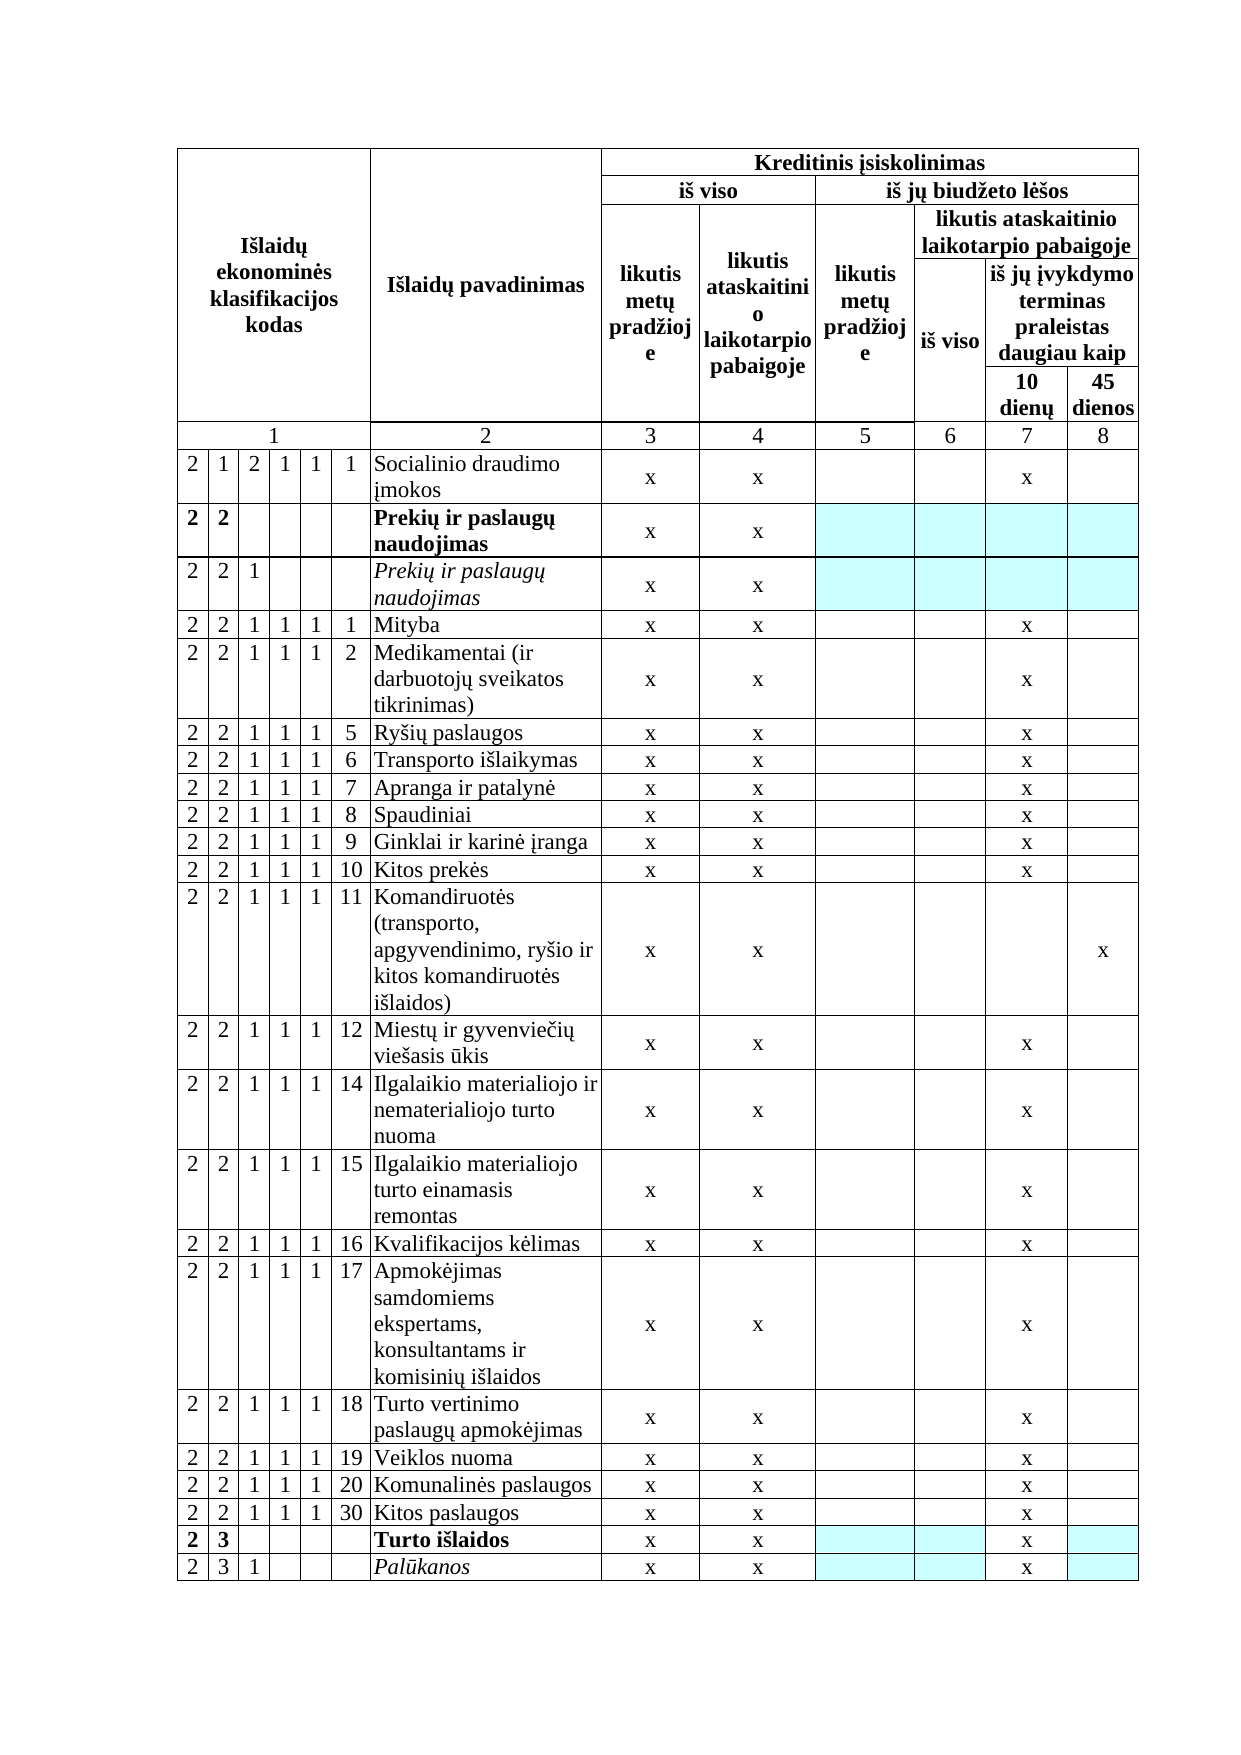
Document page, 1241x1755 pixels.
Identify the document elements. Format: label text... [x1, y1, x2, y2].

table_cell x [602, 774, 699, 800]
table_cell 1 [270, 1471, 300, 1498]
table_cell 1 [270, 801, 300, 827]
table_cell 2 [209, 746, 238, 772]
table_cell 2 [178, 558, 208, 610]
table_cell 2 [178, 883, 208, 1015]
table_cell 2 [209, 558, 238, 610]
table_cell 1 [270, 450, 300, 503]
table_cell x [602, 828, 699, 855]
table_cell [915, 1390, 985, 1443]
table_cell 6 [915, 422, 985, 449]
table_cell x [1068, 883, 1138, 1015]
table_cell 2 [209, 639, 238, 718]
table_cell x [986, 1230, 1067, 1256]
table_cell x [700, 1526, 815, 1552]
table_cell [915, 774, 985, 800]
table_cell Ginklai ir karinė įranga [371, 828, 601, 855]
table_cell x [700, 504, 815, 556]
table_cell 2 [209, 504, 238, 556]
table_cell 1 [301, 611, 331, 638]
table_cell [1068, 1499, 1138, 1525]
table_cell iš viso [915, 259, 985, 421]
table_cell [1068, 746, 1138, 772]
table_cell [332, 1526, 370, 1552]
table_cell 2 [178, 611, 208, 638]
table_cell [915, 1070, 985, 1149]
table_cell x [700, 801, 815, 827]
table_cell 2 [209, 1390, 238, 1443]
table_cell x [602, 1230, 699, 1256]
table_cell [915, 1150, 985, 1229]
table_cell Ryšių paslaugos [371, 719, 601, 745]
table_cell [816, 774, 914, 800]
table_cell [1068, 828, 1138, 855]
table_cell 1 [239, 856, 269, 882]
table_cell [915, 719, 985, 745]
table_cell 2 [209, 1471, 238, 1498]
table_cell 2 [178, 1257, 208, 1389]
table_cell Ilgalaikio materialiojo ir nematerialiojo turto nuoma [371, 1070, 601, 1149]
table_cell 11 [332, 883, 370, 1015]
table_cell 1 [239, 639, 269, 718]
table_cell 1 [301, 1230, 331, 1256]
table_cell 2 [209, 828, 238, 855]
table_cell 2 [178, 450, 208, 503]
table_cell 1 [270, 883, 300, 1015]
table_cell x [986, 1499, 1067, 1525]
table_cell x [700, 883, 815, 1015]
table_cell [816, 828, 914, 855]
table_cell [915, 1554, 985, 1580]
table_cell 2 [209, 1499, 238, 1525]
table_cell 2 [178, 1554, 208, 1580]
table_cell [816, 450, 914, 503]
table_cell x [986, 1471, 1067, 1498]
table_cell 1 [270, 1390, 300, 1443]
table_cell 7 [332, 774, 370, 800]
table_cell x [700, 639, 815, 718]
table_cell 16 [332, 1230, 370, 1256]
table_cell x [986, 801, 1067, 827]
table_cell [1068, 1016, 1138, 1069]
table_cell [816, 856, 914, 882]
table_cell 2 [209, 801, 238, 827]
table_cell [816, 639, 914, 718]
table_cell [816, 1499, 914, 1525]
table_cell 2 [178, 828, 208, 855]
table_cell 1 [270, 639, 300, 718]
table_cell [1068, 639, 1138, 718]
table_cell [816, 1230, 914, 1256]
table_cell [915, 1257, 985, 1389]
table_cell [301, 1554, 331, 1580]
table_cell 1 [239, 1390, 269, 1443]
table_cell [915, 1526, 985, 1552]
table_header Išlaidų ekonominės klasifikacijos kodas [178, 149, 370, 421]
table_cell [1068, 1070, 1138, 1149]
table_cell 2 [371, 423, 601, 449]
table_cell [1068, 801, 1138, 827]
table_cell Kitos paslaugos [371, 1499, 601, 1525]
table_cell 2 [178, 746, 208, 772]
table_cell Miestų ir gyvenviečių viešasis ūkis [371, 1016, 601, 1069]
table_cell 1 [239, 1444, 269, 1470]
table_cell x [602, 801, 699, 827]
table_cell [1068, 1230, 1138, 1256]
table_cell [1068, 856, 1138, 882]
table_cell 2 [178, 856, 208, 882]
table_cell 1 [270, 611, 300, 638]
table_cell x [700, 1257, 815, 1389]
table_cell [816, 558, 914, 610]
table_cell [270, 504, 300, 556]
table_cell 2 [178, 1471, 208, 1498]
table_cell [986, 883, 1067, 1015]
table_cell 2 [209, 719, 238, 745]
table_cell 1 [239, 1070, 269, 1149]
table_cell x [986, 719, 1067, 745]
table_cell [1068, 1444, 1138, 1470]
table_cell [816, 1526, 914, 1552]
table_cell 1 [270, 1016, 300, 1069]
table_cell 1 [239, 774, 269, 800]
table_cell 1 [239, 611, 269, 638]
table_cell [1068, 1471, 1138, 1498]
table_cell x [700, 856, 815, 882]
table_cell Kitos prekės [371, 856, 601, 882]
table_cell 2 [178, 639, 208, 718]
table_cell [301, 1526, 331, 1552]
table_cell x [986, 450, 1067, 503]
table_cell x [986, 1526, 1067, 1552]
table_cell x [700, 719, 815, 745]
table_cell 2 [209, 1016, 238, 1069]
table_cell x [602, 1526, 699, 1552]
table_cell 2 [209, 611, 238, 638]
table_cell 15 [332, 1150, 370, 1229]
table_cell [816, 1444, 914, 1470]
table_cell Turto išlaidos [371, 1526, 601, 1552]
table_cell 1 [239, 558, 269, 610]
table_cell 1 [270, 1499, 300, 1525]
table_cell [816, 1070, 914, 1149]
table_cell [915, 746, 985, 772]
table_cell [816, 1257, 914, 1389]
table_cell 18 [332, 1390, 370, 1443]
table_cell Transporto išlaikymas [371, 746, 601, 772]
table_cell 1 [301, 639, 331, 718]
table_cell 1 [270, 1150, 300, 1229]
table_cell 1 [301, 1390, 331, 1443]
table_cell [915, 611, 985, 638]
table_cell 1 [209, 450, 238, 503]
table_cell [1068, 504, 1138, 556]
table_cell [1068, 719, 1138, 745]
table_cell x [986, 1150, 1067, 1229]
table_cell 2 [239, 450, 269, 503]
table_cell 1 [239, 883, 269, 1015]
table_cell x [700, 558, 815, 610]
table_cell [915, 1444, 985, 1470]
table_cell 1 [301, 1499, 331, 1525]
table_cell [1068, 774, 1138, 800]
table_cell x [602, 1471, 699, 1498]
table_cell x [700, 828, 815, 855]
table_cell [816, 746, 914, 772]
table_cell 1 [301, 801, 331, 827]
table_cell [915, 828, 985, 855]
table_cell [816, 611, 914, 638]
table_cell Kvalifikacijos kėlimas [371, 1230, 601, 1256]
table_cell x [602, 504, 699, 556]
table_cell [915, 558, 985, 610]
table_cell 45 dienos [1068, 367, 1138, 421]
table_cell 1 [301, 719, 331, 745]
table_cell x [700, 1390, 815, 1443]
table_cell [915, 1230, 985, 1256]
table_cell x [700, 1016, 815, 1069]
table_cell 8 [1068, 422, 1138, 449]
table_cell 2 [178, 1499, 208, 1525]
table_cell [816, 1150, 914, 1229]
table_cell x [602, 1499, 699, 1525]
table_cell x [700, 1444, 815, 1470]
table_cell [915, 856, 985, 882]
table_cell x [700, 1499, 815, 1525]
table_cell 3 [209, 1554, 238, 1580]
table_cell 5 [816, 423, 914, 449]
table_cell 1 [301, 1257, 331, 1389]
table_cell Socialinio draudimo įmokos [371, 450, 601, 503]
table_cell Mityba [371, 611, 601, 638]
table_cell x [986, 856, 1067, 882]
table_cell 1 [239, 719, 269, 745]
table_cell likutis metų pradžioje [602, 205, 699, 421]
table_cell x [602, 1150, 699, 1229]
table_cell x [986, 1390, 1067, 1443]
table_cell likutis metų pradžioje [816, 205, 914, 421]
table_cell 1 [332, 611, 370, 638]
table_cell x [986, 1070, 1067, 1149]
table_cell [816, 1554, 914, 1580]
table_cell 8 [332, 801, 370, 827]
table_cell 2 [209, 774, 238, 800]
table_cell Veiklos nuoma [371, 1444, 601, 1470]
table_cell [332, 558, 370, 610]
table_cell likutis ataskaitinio laikotarpio pabaigoje [700, 205, 815, 421]
table_cell [270, 1554, 300, 1580]
table_cell x [602, 719, 699, 745]
table_cell 2 [178, 1016, 208, 1069]
table_cell 2 [178, 1390, 208, 1443]
table_cell x [986, 828, 1067, 855]
table_cell 1 [301, 1444, 331, 1470]
table_cell x [602, 558, 699, 610]
table_cell x [602, 450, 699, 503]
table_cell 2 [178, 719, 208, 745]
table_cell Prekių ir paslaugų naudojimas [371, 558, 601, 610]
table_cell 20 [332, 1471, 370, 1498]
table_cell 1 [270, 746, 300, 772]
table_header Kreditinis įsiskolinimas [602, 149, 1138, 175]
table_cell iš jų biudžeto lėšos [816, 176, 1138, 203]
table_cell 14 [332, 1070, 370, 1149]
table_cell [270, 558, 300, 610]
table_cell 2 [178, 1230, 208, 1256]
table_cell [301, 504, 331, 556]
table_cell 2 [209, 856, 238, 882]
table_cell [239, 504, 269, 556]
table_cell [816, 1016, 914, 1069]
table_cell x [986, 1554, 1067, 1580]
table_cell x [602, 1554, 699, 1580]
table_cell Spaudiniai [371, 801, 601, 827]
table_cell x [602, 1444, 699, 1470]
table_cell [915, 1499, 985, 1525]
table_cell Medikamentai (ir darbuotojų sveikatos tikrinimas) [371, 639, 601, 718]
table_cell 2 [178, 504, 208, 556]
table_cell Turto vertinimo paslaugų apmokėjimas [371, 1390, 601, 1443]
table_cell 1 [301, 1150, 331, 1229]
table_cell 3 [209, 1526, 238, 1552]
table_cell x [700, 450, 815, 503]
table_cell x [602, 883, 699, 1015]
table_cell iš viso [602, 176, 815, 203]
table_cell x [986, 1444, 1067, 1470]
table_cell [1068, 1390, 1138, 1443]
table_cell x [602, 1016, 699, 1069]
table_cell x [602, 639, 699, 718]
table_cell [1068, 1257, 1138, 1389]
table_cell 1 [239, 1471, 269, 1498]
table_cell x [602, 856, 699, 882]
table_cell x [700, 611, 815, 638]
table_cell x [700, 774, 815, 800]
table_cell 10 [332, 856, 370, 882]
table_cell [816, 1390, 914, 1443]
table_cell 2 [332, 639, 370, 718]
table_cell Apranga ir patalynė [371, 774, 601, 800]
table_cell 7 [986, 422, 1067, 449]
table_cell [915, 1016, 985, 1069]
table_cell 2 [209, 1230, 238, 1256]
table_cell Ilgalaikio materialiojo turto einamasis remontas [371, 1150, 601, 1229]
table_cell x [986, 1016, 1067, 1069]
table_cell [915, 450, 985, 503]
table_cell 1 [239, 801, 269, 827]
table_cell x [602, 1257, 699, 1389]
table_cell 1 [178, 422, 370, 449]
table_cell x [602, 1390, 699, 1443]
table_cell Palūkanos [371, 1554, 601, 1580]
table_cell [816, 801, 914, 827]
table_cell 2 [178, 1150, 208, 1229]
table_cell 1 [270, 1070, 300, 1149]
table_cell [239, 1526, 269, 1552]
table_cell Komandiruotės (transporto, apgyvendinimo, ryšio ir kitos komandiruotės išlaidos) [371, 883, 601, 1015]
table_cell 4 [700, 423, 815, 449]
table_cell 1 [239, 746, 269, 772]
table_cell x [700, 1554, 815, 1580]
table_cell 12 [332, 1016, 370, 1069]
table_cell 1 [239, 1499, 269, 1525]
table_cell 1 [239, 1150, 269, 1229]
table_cell 2 [178, 1526, 208, 1552]
table_cell [270, 1526, 300, 1552]
table_cell 1 [301, 883, 331, 1015]
table_cell 1 [239, 1230, 269, 1256]
table_cell 10 dienų [986, 367, 1067, 421]
table_cell 1 [301, 774, 331, 800]
table_cell x [986, 774, 1067, 800]
table_cell 19 [332, 1444, 370, 1470]
table_cell [816, 883, 914, 1015]
table_cell x [602, 746, 699, 772]
table_cell [1068, 558, 1138, 610]
table_cell Apmokėjimas samdomiems ekspertams, konsultantams ir komisinių išlaidos [371, 1257, 601, 1389]
table_cell 1 [239, 1554, 269, 1580]
table_cell 17 [332, 1257, 370, 1389]
table_cell [986, 558, 1067, 610]
table_cell 2 [178, 1444, 208, 1470]
table_cell [915, 504, 985, 556]
table_cell [1068, 1554, 1138, 1580]
table_cell 1 [301, 746, 331, 772]
table_cell iš jų įvykdymo terminas praleistas daugiau kaip [986, 259, 1138, 366]
table_cell 1 [332, 450, 370, 503]
table_cell 6 [332, 746, 370, 772]
table_cell 1 [270, 828, 300, 855]
table_cell 2 [209, 1257, 238, 1389]
table_cell 1 [301, 856, 331, 882]
table_cell x [700, 746, 815, 772]
table_cell x [700, 1150, 815, 1229]
table_cell x [700, 1230, 815, 1256]
table_cell x [986, 1257, 1067, 1389]
table_cell 1 [239, 1016, 269, 1069]
table_cell 1 [301, 1070, 331, 1149]
table_cell 1 [270, 856, 300, 882]
table_cell x [986, 611, 1067, 638]
table_cell [816, 504, 914, 556]
table_cell 2 [209, 1150, 238, 1229]
table_cell x [986, 639, 1067, 718]
table_cell x [700, 1070, 815, 1149]
table_cell 1 [301, 450, 331, 503]
table_cell 2 [209, 1444, 238, 1470]
table_cell 1 [301, 828, 331, 855]
table_cell [915, 883, 985, 1015]
table_cell 1 [270, 1257, 300, 1389]
table_cell 1 [301, 1471, 331, 1498]
table_cell 1 [270, 719, 300, 745]
table_cell Prekių ir paslaugų naudojimas [371, 504, 601, 556]
table_cell Komunalinės paslaugos [371, 1471, 601, 1498]
table_cell [332, 504, 370, 556]
table_cell 30 [332, 1499, 370, 1525]
table_cell x [602, 1070, 699, 1149]
table_cell 5 [332, 719, 370, 745]
table_cell [332, 1554, 370, 1580]
table_cell [915, 639, 985, 718]
table_cell 2 [178, 1070, 208, 1149]
table_cell [986, 504, 1067, 556]
table_cell x [700, 1471, 815, 1498]
table_cell [915, 1471, 985, 1498]
table_cell [1068, 1150, 1138, 1229]
table_cell 2 [209, 883, 238, 1015]
table_cell x [602, 611, 699, 638]
table_cell 2 [178, 801, 208, 827]
table_cell 2 [178, 774, 208, 800]
table_cell 1 [270, 1230, 300, 1256]
table_cell 3 [602, 423, 699, 449]
table_header Išlaidų pavadinimas [371, 149, 601, 421]
table_cell [1068, 611, 1138, 638]
table_cell 9 [332, 828, 370, 855]
table_cell [816, 719, 914, 745]
table_cell 2 [209, 1070, 238, 1149]
table_cell 1 [270, 1444, 300, 1470]
table_cell [1068, 1526, 1138, 1552]
table_cell 1 [301, 1016, 331, 1069]
table_cell [915, 801, 985, 827]
table_cell [301, 558, 331, 610]
table_cell likutis ataskaitinio laikotarpio pabaigoje [915, 205, 1138, 258]
table_cell 1 [239, 828, 269, 855]
table_cell [816, 1471, 914, 1498]
table_cell x [986, 746, 1067, 772]
table_cell [1068, 450, 1138, 503]
table_cell 1 [239, 1257, 269, 1389]
table_cell 1 [270, 774, 300, 800]
